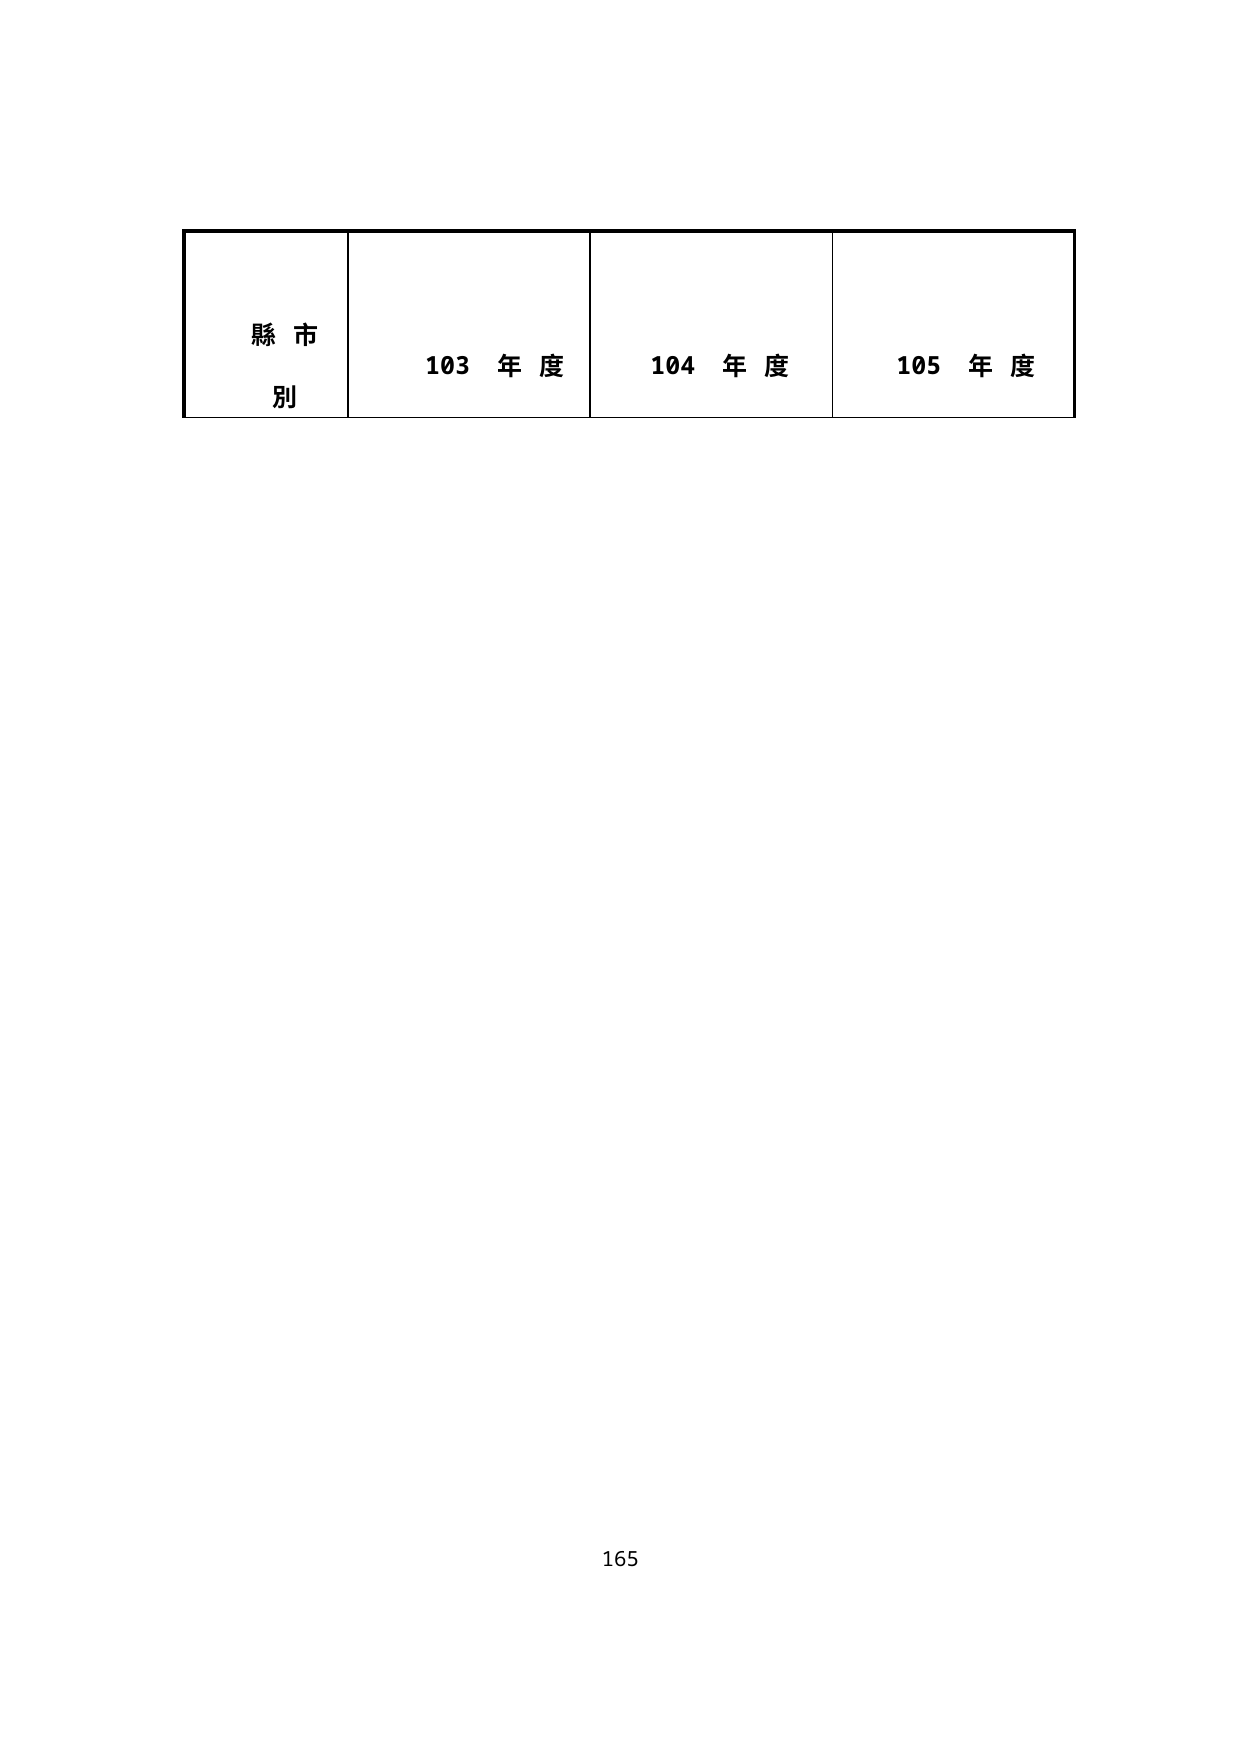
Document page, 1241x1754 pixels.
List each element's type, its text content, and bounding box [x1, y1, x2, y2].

table_header 104年度 [591, 233, 832, 417]
table_header 縣市別 [186, 233, 347, 417]
table_header 105年度 [833, 233, 1073, 417]
table_header 103年度 [349, 233, 589, 417]
